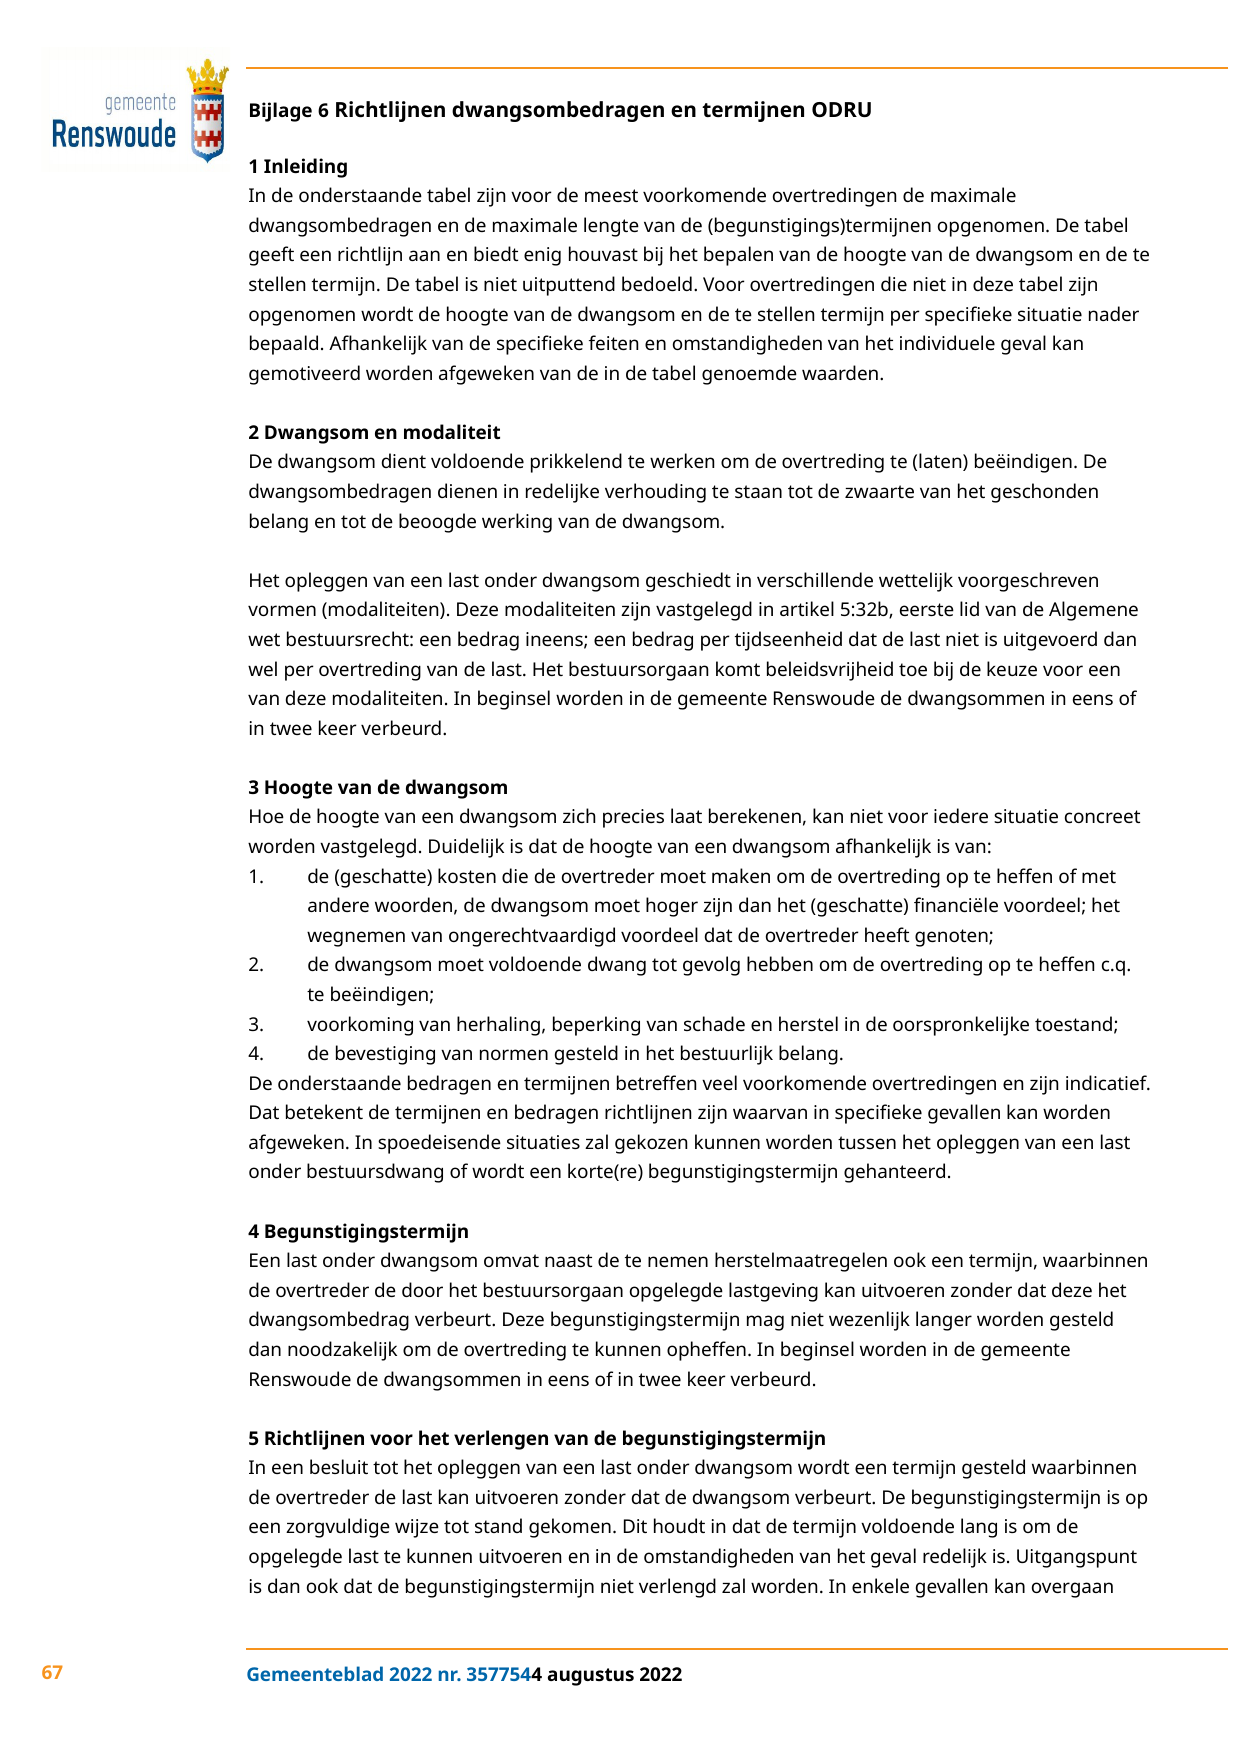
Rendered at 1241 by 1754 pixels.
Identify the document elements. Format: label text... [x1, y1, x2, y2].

text 3 Hoogte van de dwangsom [248, 774, 1152, 800]
text Het opleggen van een last onder dwangsom geschiedt in verschillende wettelijk voorgeschreven vormen (modaliteiten). Deze modaliteiten zijn vastgelegd in artikel 5:32b, eerste lid van de Algemene wet bestuursrecht: een bedrag ineens; een bedrag per tijdseenheid dat de last niet is uitgevoerd dan wel per overtreding van de last. Het bestuursorgaan komt beleidsvrijheid toe bij de keuze voor een van deze modaliteiten. In beginsel worden in de gemeente Renswoude de dwangsommen in eens of in twee keer verbeurd. [248, 567, 1152, 741]
text 4 Begunstigingstermijn [248, 1218, 1152, 1244]
list voorkoming van herhaling, beperking van schade en herstel in de oorspronkelijke toestand; [248, 1011, 1152, 1037]
text 2 Dwangsom en modaliteit [248, 419, 1152, 445]
text De onderstaande bedragen en termijnen betreffen veel voorkomende overtredingen en zijn indicatief. Dat betekent de termijnen en bedragen richtlijnen zijn waarvan in specifieke gevallen kan worden afgeweken. In spoedeisende situaties zal gekozen kunnen worden tussen het opleggen van een last onder bestuursdwang of wordt een korte(re) begunstigingstermijn gehanteerd. [248, 1070, 1152, 1184]
list de bevestiging van normen gesteld in het bestuurlijk belang. [248, 1040, 1152, 1066]
text 5 Richtlijnen voor het verlengen van de begunstigingstermijn [248, 1425, 1152, 1451]
list de dwangsom moet voldoende dwang tot gevolg hebben om de overtreding op te heffen c.q. te beëindigen; [248, 952, 1152, 1007]
text In de onderstaande tabel zijn voor de meest voorkomende overtredingen de maximale dwangsombedragen en de maximale lengte van de (begunstigings)termijnen opgenomen. De tabel geeft een richtlijn aan en biedt enig houvast bij het bepalen van de hoogte van de dwangsom en de te stellen termijn. De tabel is niet uitputtend bedoeld. Voor overtredingen die niet in deze tabel zijn opgenomen wordt de hoogte van de dwangsom en de te stellen termijn per specifieke situatie nader bepaald. Afhankelijk van de specifieke feiten en omstandigheden van het individuele geval kan gemotiveerd worden afgeweken van de in de tabel genoemde waarden. [248, 182, 1152, 386]
text De dwangsom dient voldoende prikkelend te werken om de overtreding te (laten) beëindigen. De dwangsombedragen dienen in redelijke verhouding te staan tot de zwaarte van het geschonden belang en tot de beoogde werking van de dwangsom. [248, 449, 1152, 534]
text Een last onder dwangsom omvat naast de te nemen herstelmaatregelen ook een termijn, waarbinnen de overtreder de door het bestuursorgaan opgelegde lastgeving kan uitvoeren zonder dat deze het dwangsombedrag verbeurt. Deze begunstigingstermijn mag niet wezenlijk langer worden gesteld dan noodzakelijk om de overtreding te kunnen opheffen. In beginsel worden in de gemeente Renswoude de dwangsommen in eens of in twee keer verbeurd. [248, 1247, 1152, 1392]
picture [41, 47, 231, 172]
text Bijlage 6 Richtlijnen dwangsombedragen en termijnen ODRU [248, 95, 1152, 123]
text In een besluit tot het opleggen van een last onder dwangsom wordt een termijn gesteld waarbinnen de overtreder de last kan uitvoeren zonder dat de dwangsom verbeurt. De begunstigingstermijn is op een zorgvuldige wijze tot stand gekomen. Dit houdt in dat de termijn voldoende lang is om de opgelegde last te kunnen uitvoeren en in de omstandigheden van het geval redelijk is. Uitgangspunt is dan ook dat de begunstigingstermijn niet verlengd zal worden. In enkele gevallen kan overgaan [248, 1454, 1152, 1599]
text Hoe de hoogte van een dwangsom zich precies laat berekenen, kan niet voor iedere situatie concreet worden vastgelegd. Duidelijk is dat de hoogte van een dwangsom afhankelijk is van: [248, 804, 1152, 859]
text 1 Inleiding [248, 153, 1152, 179]
list de (geschatte) kosten die de overtreder moet maken om de overtreding op te heffen of met andere woorden, de dwangsom moet hoger zijn dan het (geschatte) financiële voordeel; het wegnemen van ongerechtvaardigd voordeel dat de overtreder heeft genoten; [248, 863, 1152, 948]
